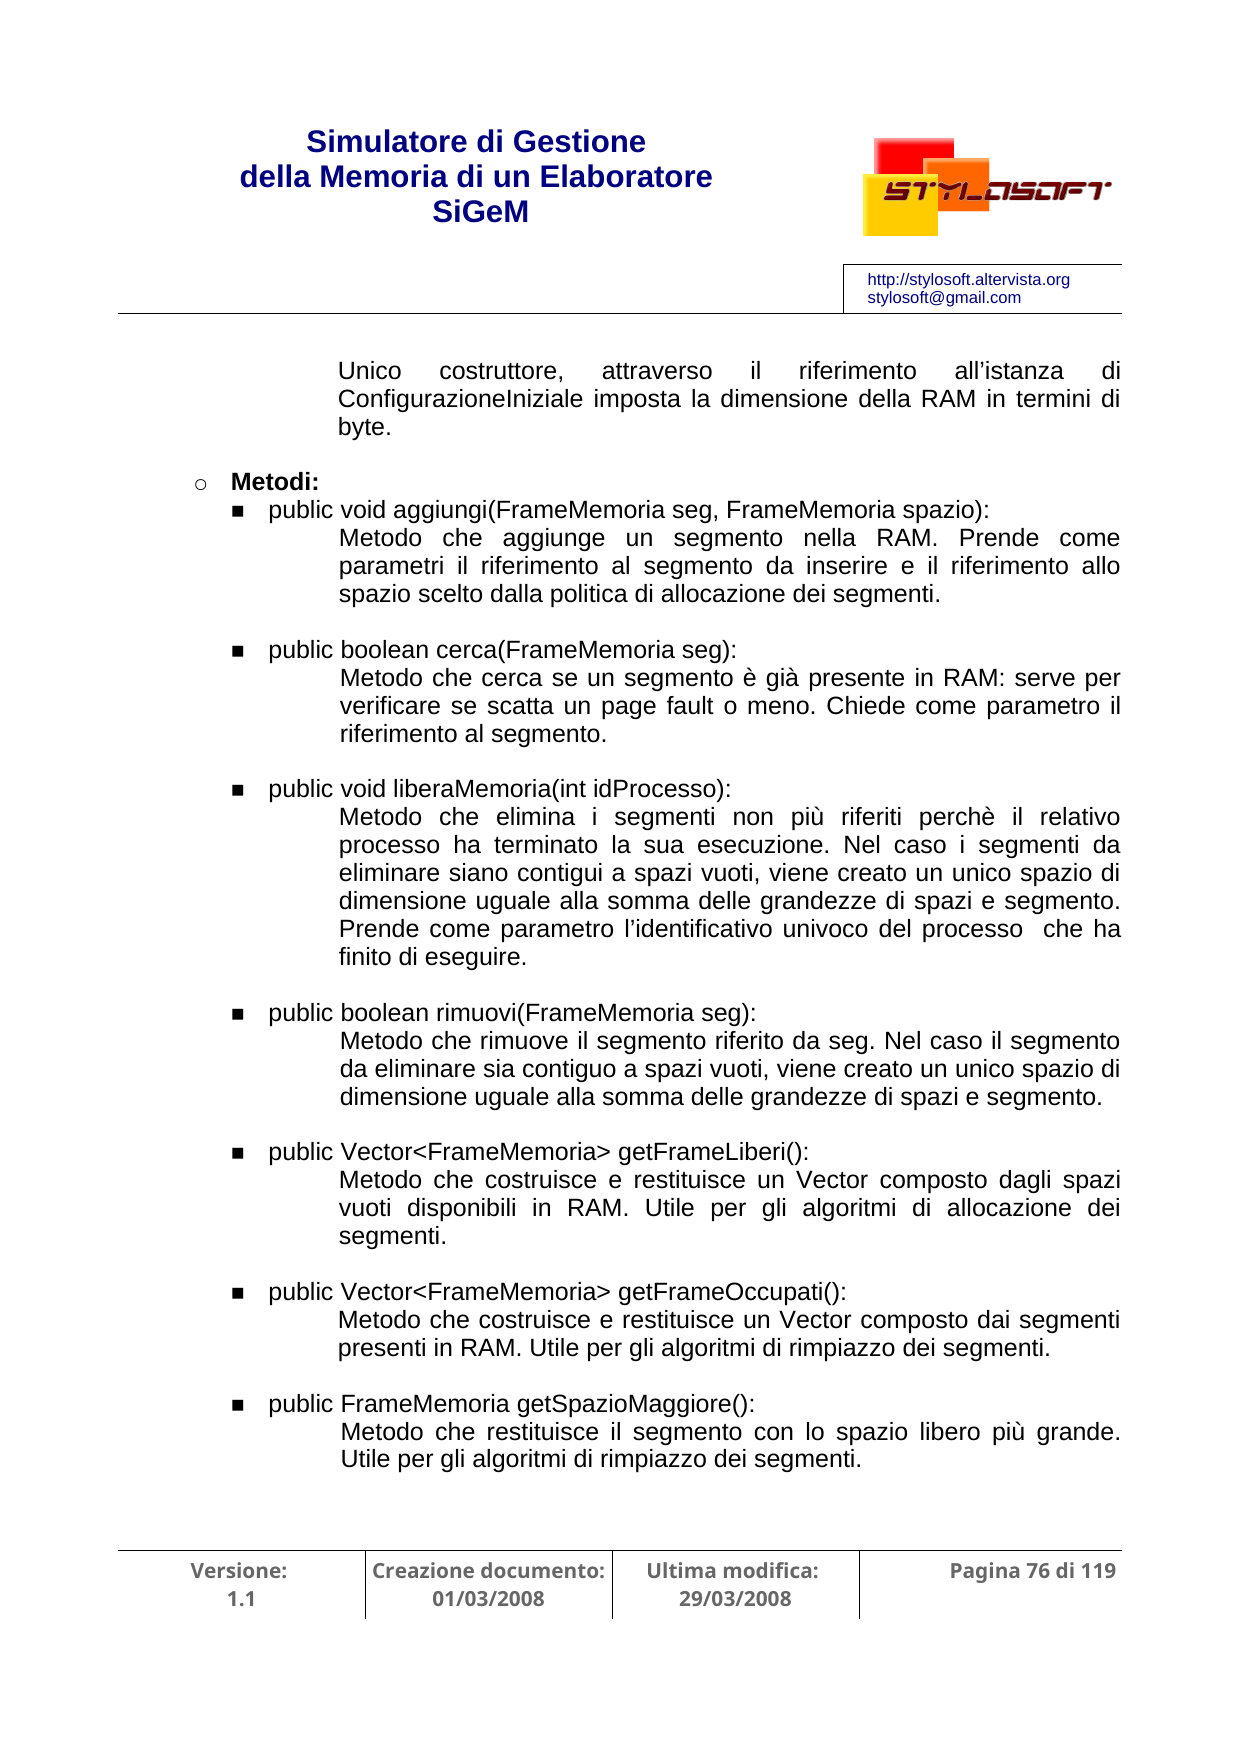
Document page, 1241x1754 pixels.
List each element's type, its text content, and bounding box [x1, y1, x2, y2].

list public FrameMemoria getSpazioMaggiore(): [231, 1389, 1122, 1417]
text Metodo che aggiunge un segmento nella RAM. Prende come parametri il riferimento al segmento da inserire e il riferimento allo spazio scelto dalla politica di allocazione dei segmenti. [339, 524, 1122, 608]
text Metodo che costruisce e restituisce un Vector composto dai segmenti presenti in RAM. Utile per gli algoritmi di rimpiazzo dei segmenti. [338, 1306, 1122, 1362]
text Metodo che cerca se un segmento è già presente in RAM: serve per verificare se scatta un page fault o meno. Chiede come parametro il riferimento al segmento. [339, 664, 1122, 747]
text Unico costruttore, attraverso il riferimento all’istanza di ConfigurazioneIniziale imposta la dimensione della RAM in termini di byte. [338, 357, 1122, 440]
text Metodo che costruisce e restituisce un Vector composto dagli spazi vuoti disponibili in RAM. Utile per gli algoritmi di allocazione dei segmenti. [339, 1166, 1122, 1250]
list public Vector<FrameMemoria> getFrameLiberi(): [231, 1138, 1122, 1166]
list public boolean rimuovi(FrameMemoria seg): [231, 999, 1122, 1027]
list Metodi: [193, 468, 1122, 496]
text Metodo che rimuove il segmento riferito da seg. Nel caso il segmento da eliminare sia contiguo a spazi vuoti, viene creato un unico spazio di dimensione uguale alla somma delle grandezze di spazi e segmento. [339, 1027, 1122, 1110]
picture [848, 123, 1117, 247]
text Metodo che restituisce il segmento con lo spazio libero più grande. Utile per gli algoritmi di rimpiazzo dei segmenti. [340, 1417, 1122, 1473]
list public void aggiungi(FrameMemoria seg, FrameMemoria spazio): [231, 496, 1122, 524]
list public boolean cerca(FrameMemoria seg): [231, 636, 1122, 664]
list public void liberaMemoria(int idProcesso): [231, 775, 1122, 803]
text Metodo che elimina i segmenti non più riferiti perchè il relativo processo ha terminato la sua esecuzione. Nel caso i segmenti da eliminare siano contigui a spazi vuoti, viene creato un unico spazio di dimensione uguale alla somma delle grandezze di spazi e segmento. Prende come parametro l’identificativo univoco del processo che ha finito di eseguire. [339, 803, 1122, 971]
list public Vector<FrameMemoria> getFrameOccupati(): [231, 1278, 1122, 1306]
